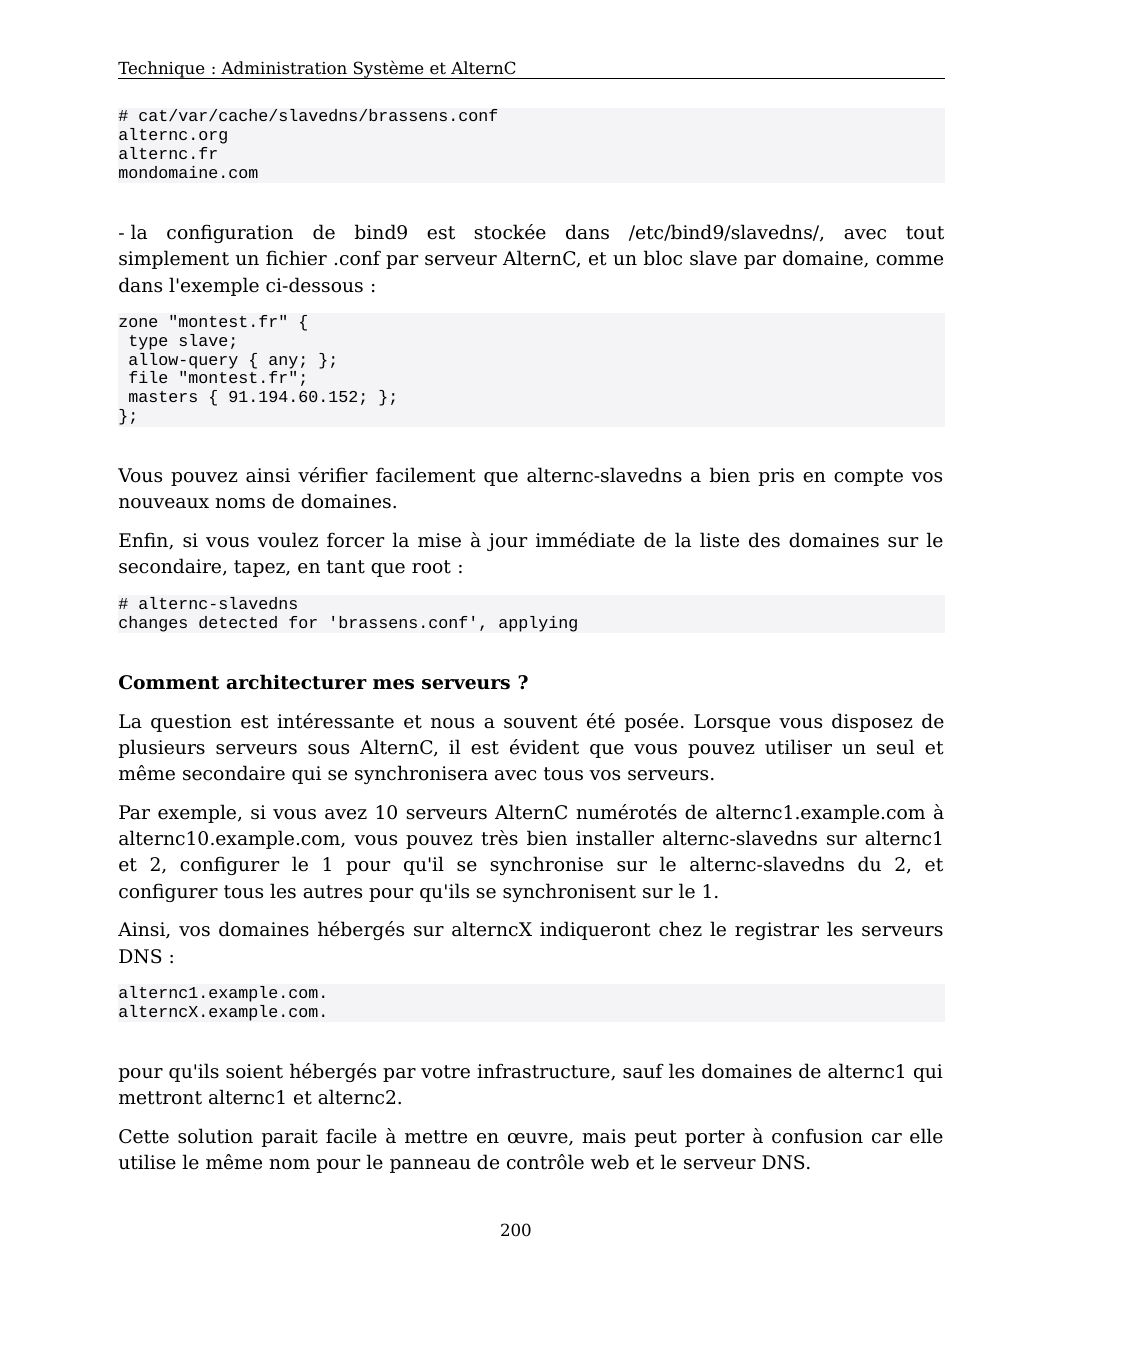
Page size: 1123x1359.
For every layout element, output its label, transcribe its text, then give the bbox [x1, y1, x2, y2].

text alterncX.example.com. [118, 1003, 945, 1022]
text alternc.org [118, 127, 945, 146]
text type slave; [118, 332, 945, 351]
text Cette solution parait facile à mettre en œuvre, mais peut porter à confusion car elle utilise le même nom pour le panneau de contrôle web et le serveur DNS. [118, 1126, 945, 1174]
text La question est intéressante et nous a souvent été posée. Lorsque vous disposez de plusieurs serveurs sous AlternC, il est évident que vous pouvez utiliser un seul et même secondaire qui se synchronisera avec tous vos serveurs. [118, 711, 945, 785]
text Ainsi, vos domaines hébergés sur alterncX indiqueront chez le registrar les serveurs DNS : [118, 919, 945, 968]
text Comment architecturer mes serveurs ? [118, 672, 945, 694]
text - la configuration de bind9 est stockée dans /etc/bind9/slavedns/, avec tout simplement un fichier .conf par serveur AlternC, et un bloc slave par domaine, comme dans l'exemple ci-dessous : [118, 222, 945, 297]
text Enfin, si vous voulez forcer la mise à jour immédiate de la liste des domaines sur le secondaire, tapez, en tant que root : [118, 530, 945, 578]
text # cat/var/cache/slavedns/brassens.conf [118, 108, 945, 127]
text Par exemple, si vous avez 10 serveurs AlternC numérotés de alternc1.example.com à alternc10.example.com, vous pouvez très bien installer alternc-slavedns sur alternc1 et 2, configurer le 1 pour qu'il se synchronise sur le alternc-slavedns du 2, et configurer tous les autres pour qu'ils se synchronisent sur le 1. [118, 802, 945, 903]
text Vous pouvez ainsi vérifier facilement que alternc-slavedns a bien pris en compte vos nouveaux noms de domaines. [118, 465, 945, 513]
text masters { 91.194.60.152; }; [118, 389, 945, 408]
text alternc1.example.com. [118, 984, 945, 1003]
text allow-query { any; }; [118, 351, 945, 370]
text mondomaine.com [118, 164, 945, 183]
text changes detected for 'brassens.conf', applying [118, 614, 945, 633]
text zone "montest.fr" { [118, 313, 945, 332]
text # alternc-slavedns [118, 595, 945, 614]
text alternc.fr [118, 146, 945, 164]
text pour qu'ils soient hébergés par votre infrastructure, sauf les domaines de alternc1 qui mettront alternc1 et alternc2. [118, 1061, 945, 1109]
text file "montest.fr"; [118, 370, 945, 389]
text }; [118, 408, 945, 427]
